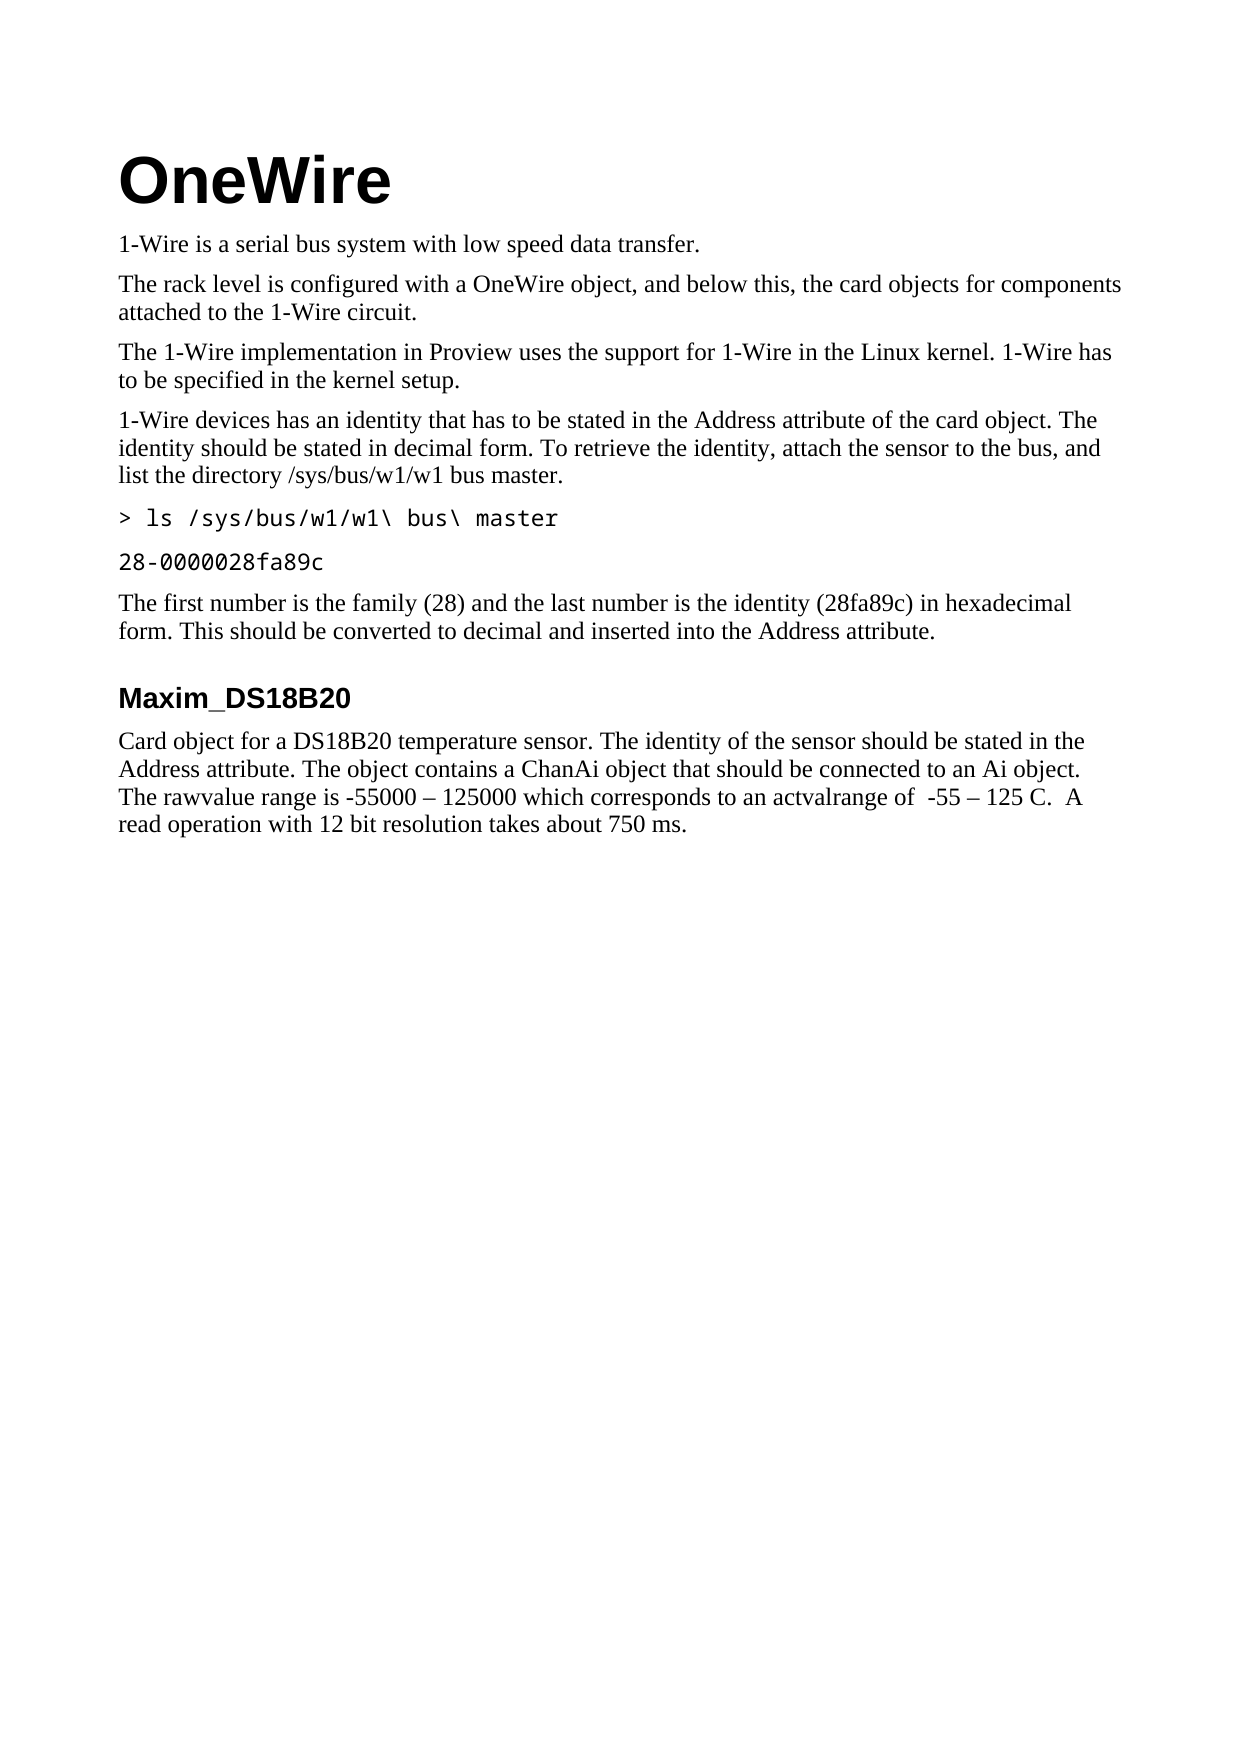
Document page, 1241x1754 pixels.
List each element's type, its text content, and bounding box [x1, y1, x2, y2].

text 1-Wire devices has an identity that has to be stated in the Address attribute of the card object. The identity should be stated in decimal form. To retrieve the identity, attach the sensor to the bus, and list the directory /sys/bus/w1/w1 bus master. [118, 406, 1122, 489]
subtitle Maxim_DS18B20 [118, 682, 1122, 715]
text The 1-Wire implementation in Proview uses the support for 1-Wire in the Linux kernel. 1-Wire has to be specified in the kernel setup. [118, 338, 1122, 394]
subtitle OneWire [118, 143, 1122, 218]
text > ls /sys/bus/w1/w1\ bus\ master [118, 502, 1122, 533]
text 1-Wire is a serial bus system with low speed data transfer. [118, 230, 1122, 258]
text Card object for a DS18B20 temperature sensor. The identity of the sensor should be stated in the Address attribute. The object contains a ChanAi object that should be connected to an Ai object. The rawvalue range is -55000 – 125000 which corresponds to an actvalrange of -55 – 125 C. A read operation with 12 bit resolution takes about 750 ms. [118, 727, 1122, 838]
text The first number is the family (28) and the last number is the identity (28fa89c) in hexadecimal form. This should be converted to decimal and inserted into the Address attribute. [118, 589, 1122, 645]
text 28-0000028fa89c [118, 546, 1122, 577]
text The rack level is configured with a OneWire object, and below this, the card objects for components attached to the 1-Wire circuit. [118, 270, 1122, 326]
